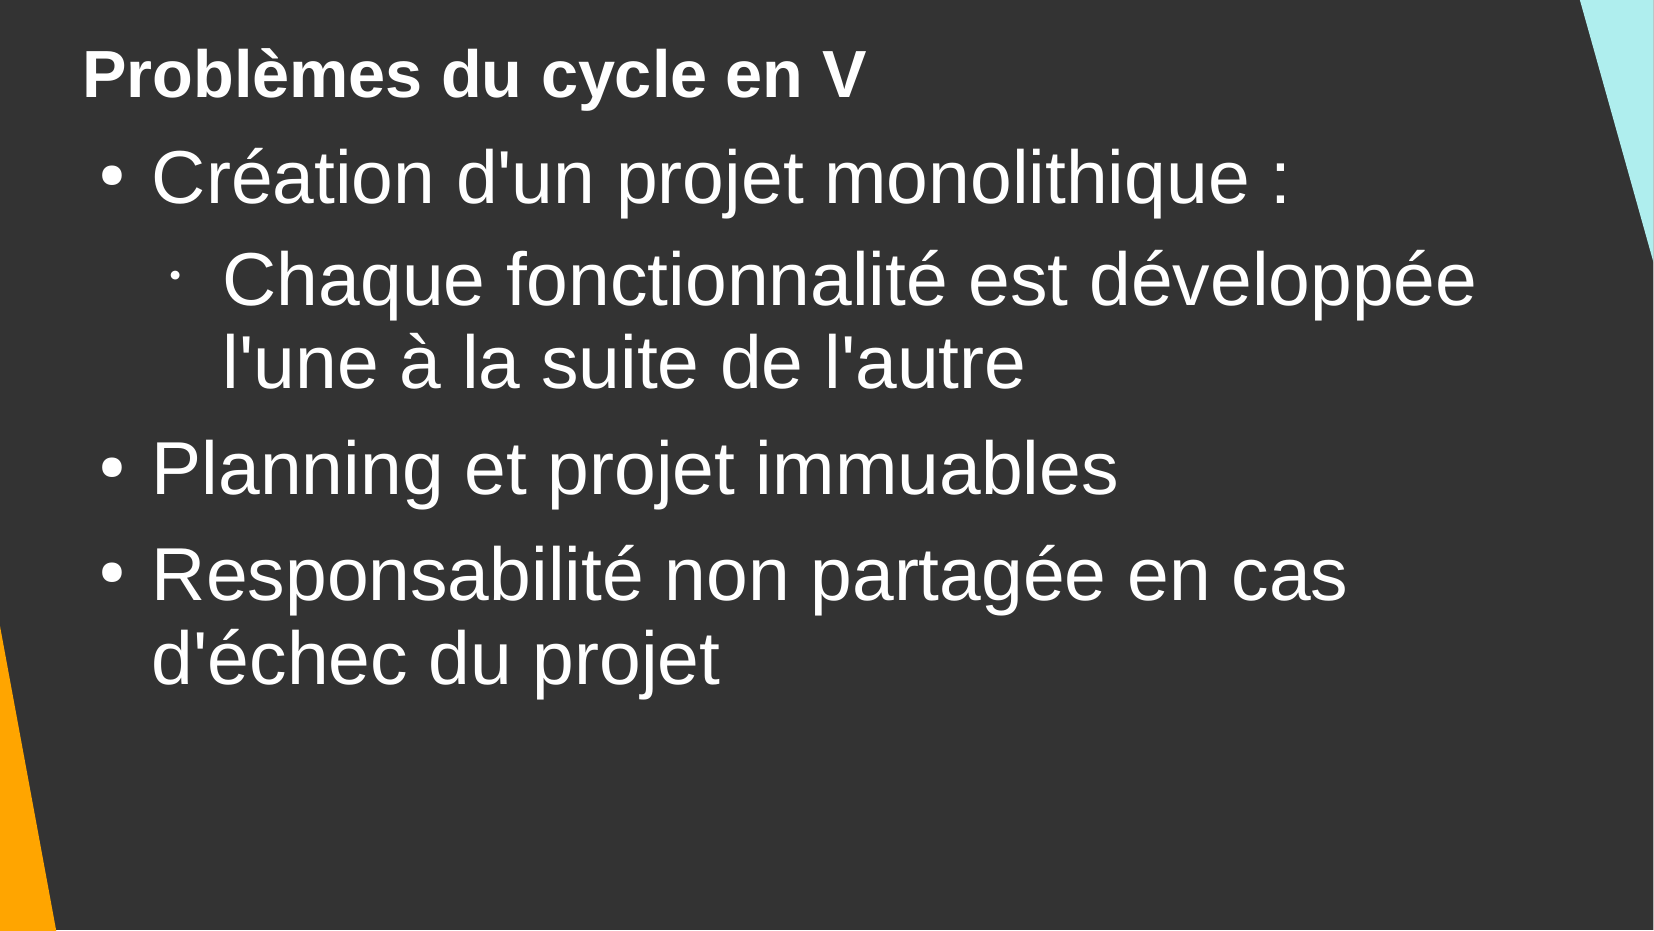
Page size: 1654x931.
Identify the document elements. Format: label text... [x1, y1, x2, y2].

list Création d'un projet monolithique : Chaque fonctionnalité est développée l'une à la suite de l'autre Planning et projet immuables Responsabilité non partagée en cas d'échec du projet [80, 135, 1620, 777]
text_box [1579, 0, 1654, 265]
title Problèmes du cycle en V [82, 37, 1571, 122]
text_box [0, 626, 57, 931]
